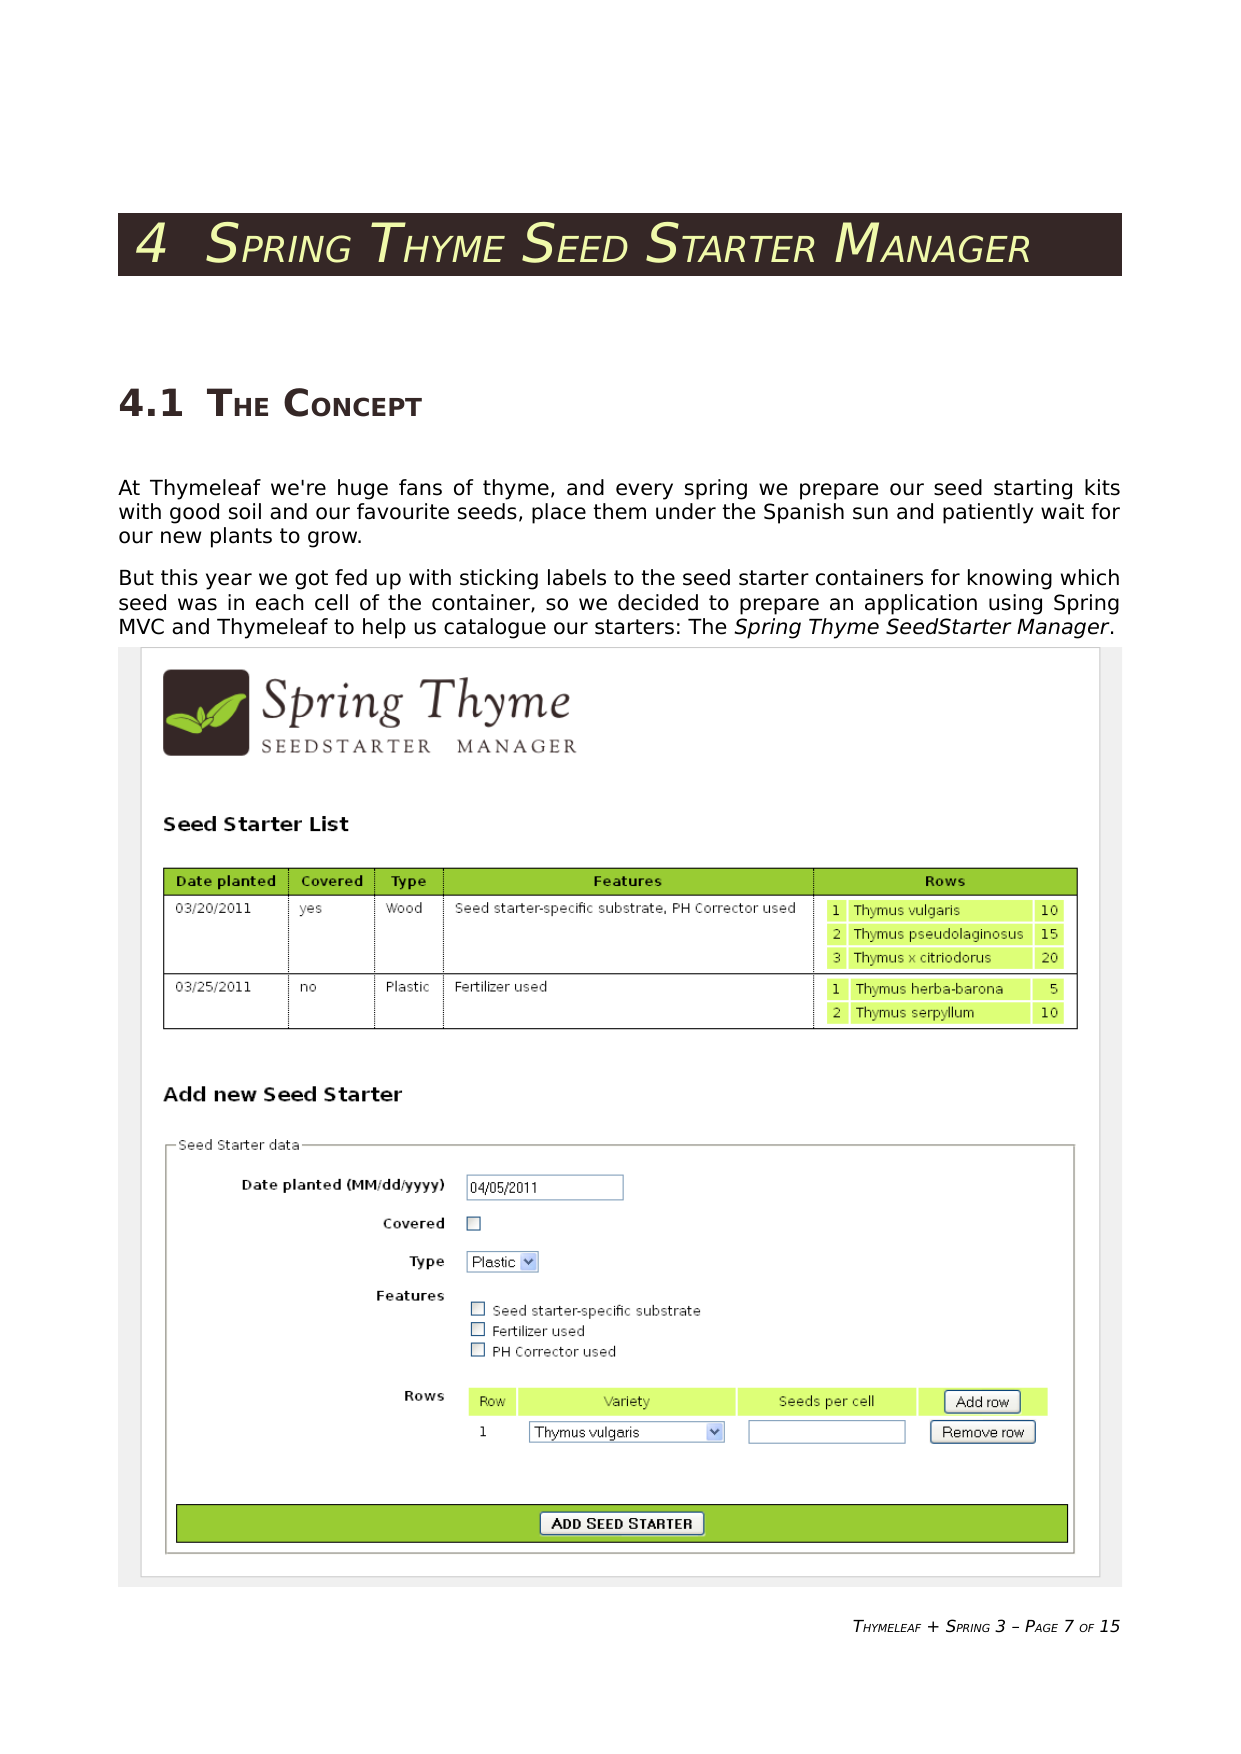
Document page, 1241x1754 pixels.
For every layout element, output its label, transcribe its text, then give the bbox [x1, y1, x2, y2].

text But this year we got fed up with sticking labels to the seed starter containers for knowing which seed was in each cell of the container, so we decided to prepare an application using Spring MVC and Thymeleaf to help us catalogue our starters: The Spring Thyme SeedStarter Manager. [118, 566, 1122, 639]
subtitle The Concept [118, 382, 1122, 426]
picture [118, 647, 1123, 1587]
text At Thymeleaf we're huge fans of thyme, and every spring we prepare our seed starting kits with good soil and our favourite seeds, place them under the Spanish sun and patiently wait for our new plants to grow. [118, 476, 1122, 548]
subtitle Spring Thyme Seed Starter Manager [118, 213, 1122, 276]
